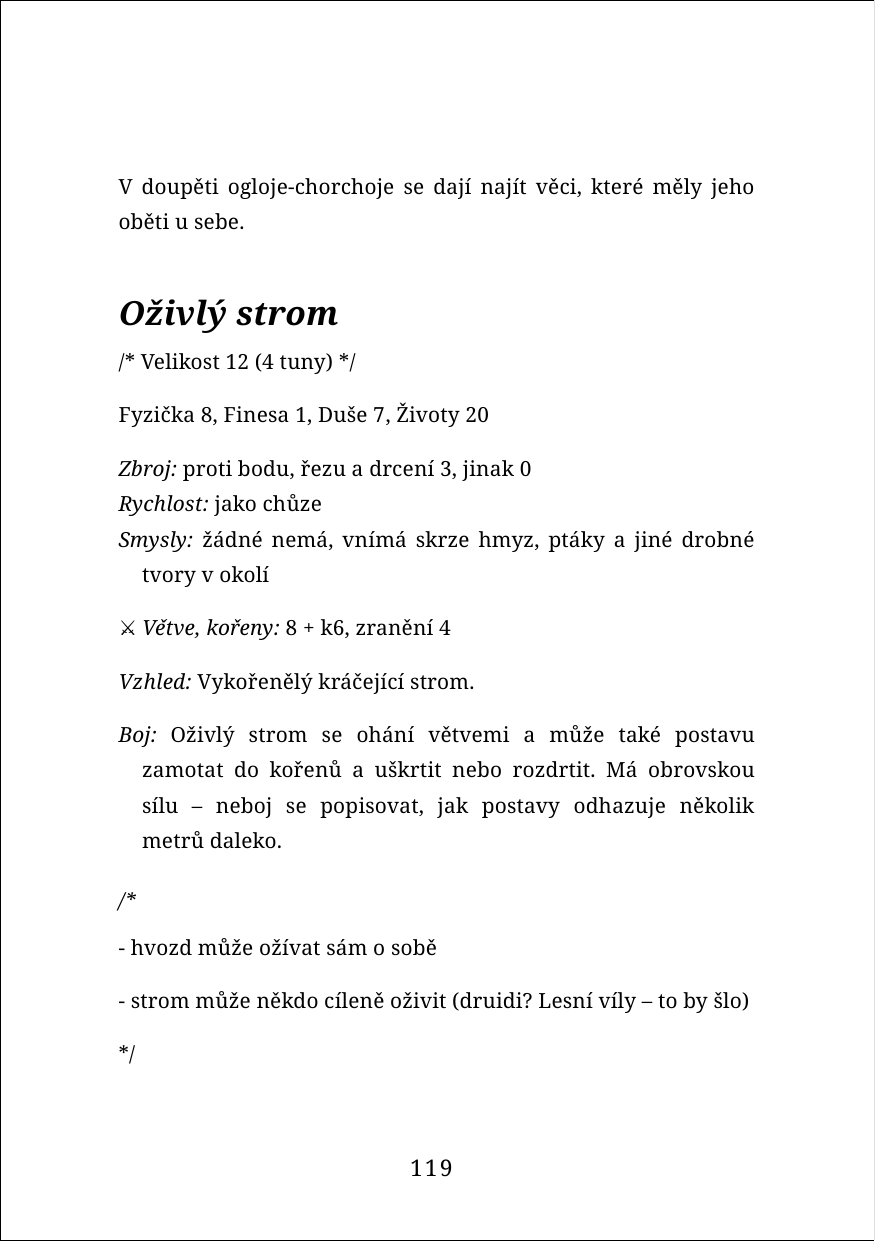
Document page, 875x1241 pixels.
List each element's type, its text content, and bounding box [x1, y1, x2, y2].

text - strom může někdo cíleně oživit (druidi? Lesní víly – to by šlo) [118, 986, 756, 1015]
text V doupěti ogloje-chorchoje se dají najít věci, které měly jeho oběti u sebe. [118, 172, 756, 236]
text - hvozd může ožívat sám o sobě [118, 933, 756, 961]
text Vzhled: Vykořenělý kráčející strom. [118, 667, 756, 695]
text Zbroj: proti bodu, řezu a drcení 3, jinak 0 [118, 454, 756, 482]
text Smysly: žádné nemá, vnímá skrze hmyz, ptáky a jiné drobné tvory v okolí [118, 525, 756, 589]
text Boj: Oživlý strom se ohání větvemi a může také postavu zamotat do kořenů a uškrtit nebo rozdrtit. Má obrovskou sílu – neboj se popisovat, jak postavy odhazuje několik metrů daleko. [118, 720, 756, 855]
text Fyzička 8, Finesa 1, Duše 7, Životy 20 [118, 401, 756, 429]
text ⚔ Větve, kořeny: 8 + k6, zranění 4 [118, 613, 756, 642]
text */ [118, 1039, 756, 1068]
text /* Velikost 12 (4 tuny) */ [118, 347, 756, 376]
text /* [118, 886, 756, 914]
subtitle Oživlý strom [118, 290, 756, 336]
text Rychlost: jako chůze [118, 489, 756, 518]
